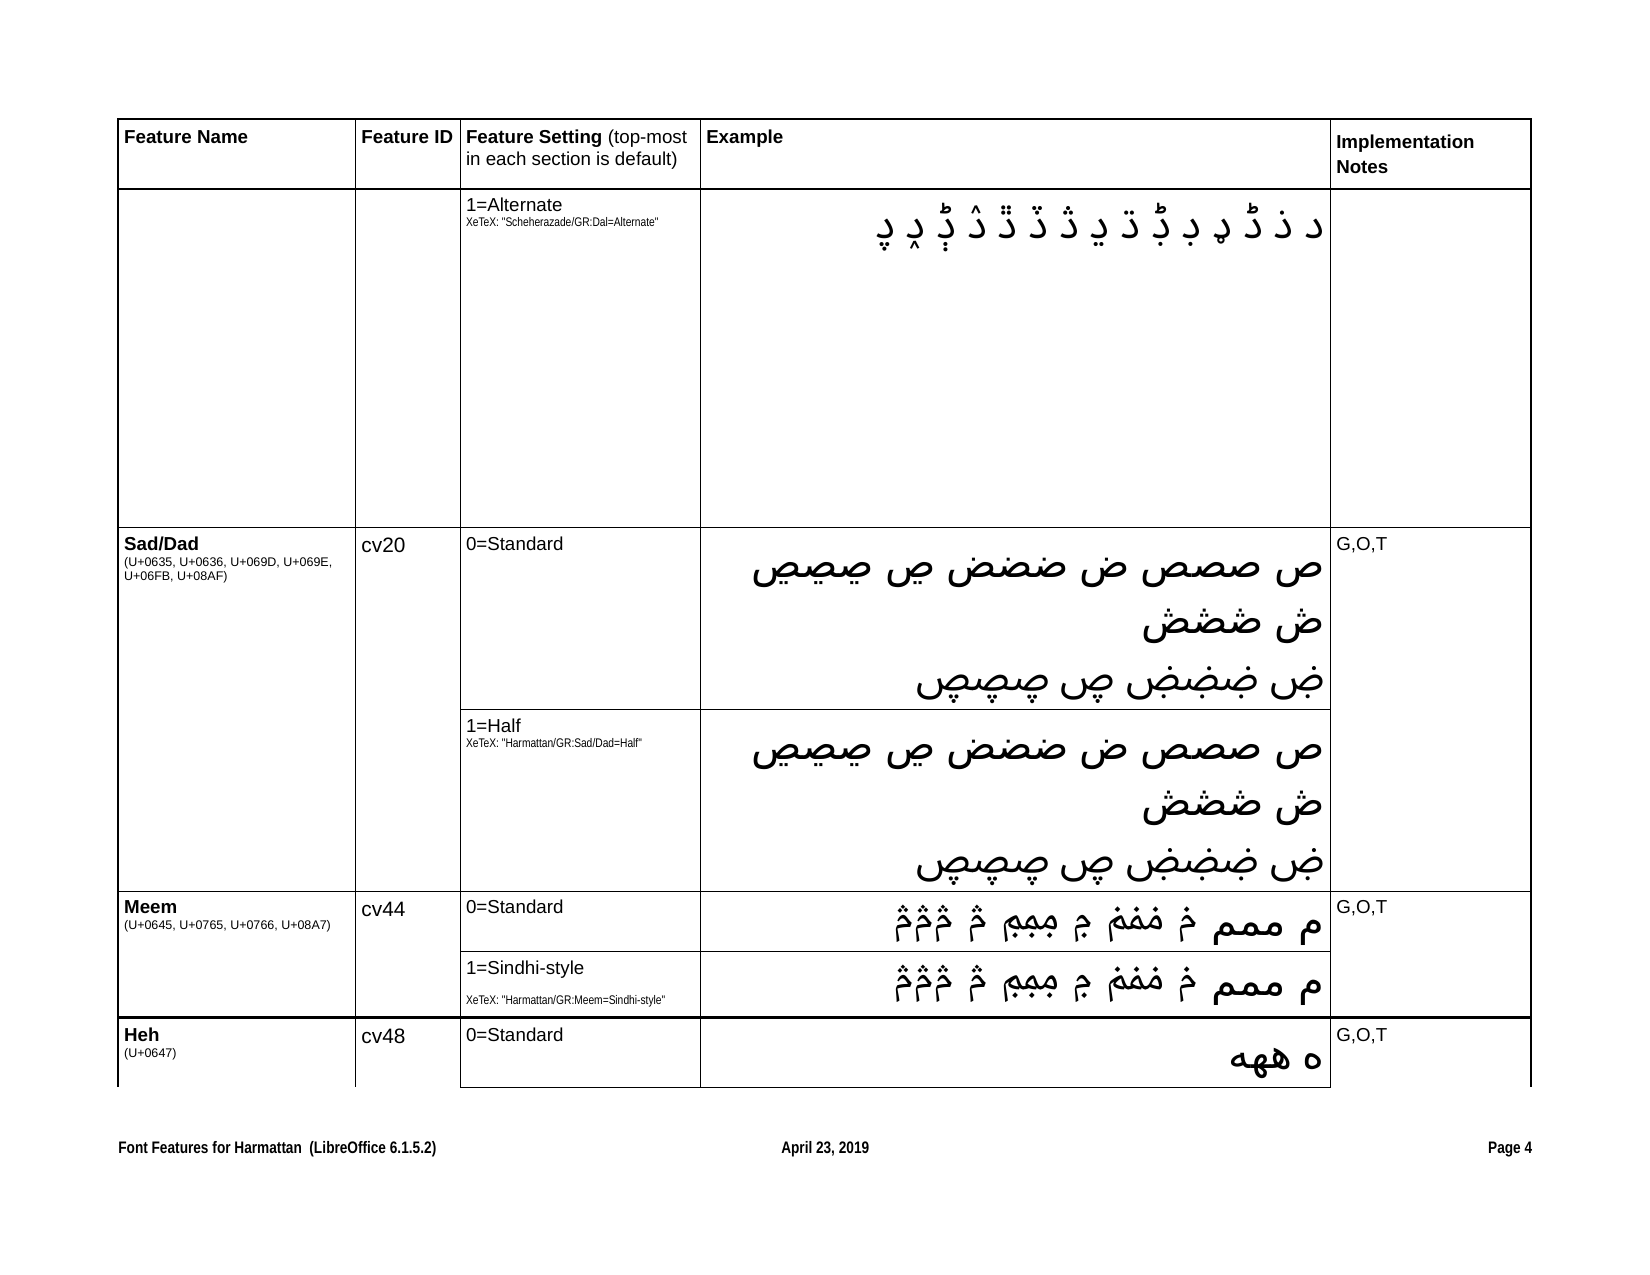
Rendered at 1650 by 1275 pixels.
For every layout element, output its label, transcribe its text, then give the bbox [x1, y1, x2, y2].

table_cell 0=Standard [461, 528, 700, 709]
table_header Feature Setting (top-most in each section is default) [461, 120, 700, 188]
table_header Implementation Notes [1331, 120, 1530, 188]
table_cell cv20 [356, 528, 460, 891]
table_cell م ممم ݥ ݥݥݥ ݦ ݦݦݦ ࢧ ࢧࢧࢧ [701, 892, 1330, 951]
table_cell 1=Sindhi-style XeTeX: "Harmattan/GR:Meem=Sindhi-style" [461, 952, 700, 1016]
table_cell 1=Half XeTeX: "Harmattan/GR:Sad/Dad=Half" [461, 710, 700, 891]
table_cell G,O,T [1331, 1019, 1530, 1087]
table_cell ص صصص ض ضضض ڝ ڝڝڝ ڞ ڞڞڞ ۻ ۻۻۻ ࢯ ࢯࢯࢯ [701, 710, 1330, 891]
table_cell cv48 [356, 1019, 460, 1087]
table_cell 0=Standard [461, 892, 700, 951]
table_header Feature ID [356, 120, 460, 188]
table_cell G,O,T [1331, 892, 1530, 1016]
table_cell Meem (U+0645, U+0765, U+0766, U+08A7) [119, 892, 355, 1016]
table_cell [1331, 190, 1530, 527]
table_cell ه ههه [701, 1019, 1330, 1087]
table_header Example [701, 120, 1330, 188]
table_cell G,O,T [1331, 528, 1530, 891]
table_cell [119, 190, 355, 527]
table_cell ص صصص ض ضضض ڝ ڝڝڝ ڞ ڞڞڞ ۻ ۻۻۻ ࢯ ࢯࢯࢯ [701, 528, 1330, 709]
table_cell [356, 190, 460, 527]
table_cell 1=Alternate XeTeX: "Scheherazade/GR:Dal=Alternate" [461, 190, 700, 527]
table_cell د ذ ڈ ډ ڊ ڋ ڌ ڍ ڎ ڏ ڐ ۮ ݙ ݚ ࢮ [701, 190, 1330, 527]
table_cell م ممم ݥ ݥݥݥ ݦ ݦݦݦ ࢧ ࢧࢧࢧ [701, 952, 1330, 1016]
table_cell Heh (U+0647) [119, 1019, 355, 1087]
table_cell cv44 [356, 892, 460, 1016]
table_cell Sad/Dad (U+0635, U+0636, U+069D, U+069E, U+06FB, U+08AF) [119, 528, 355, 891]
table_header Feature Name [119, 120, 355, 188]
table_cell 0=Standard [461, 1019, 700, 1087]
